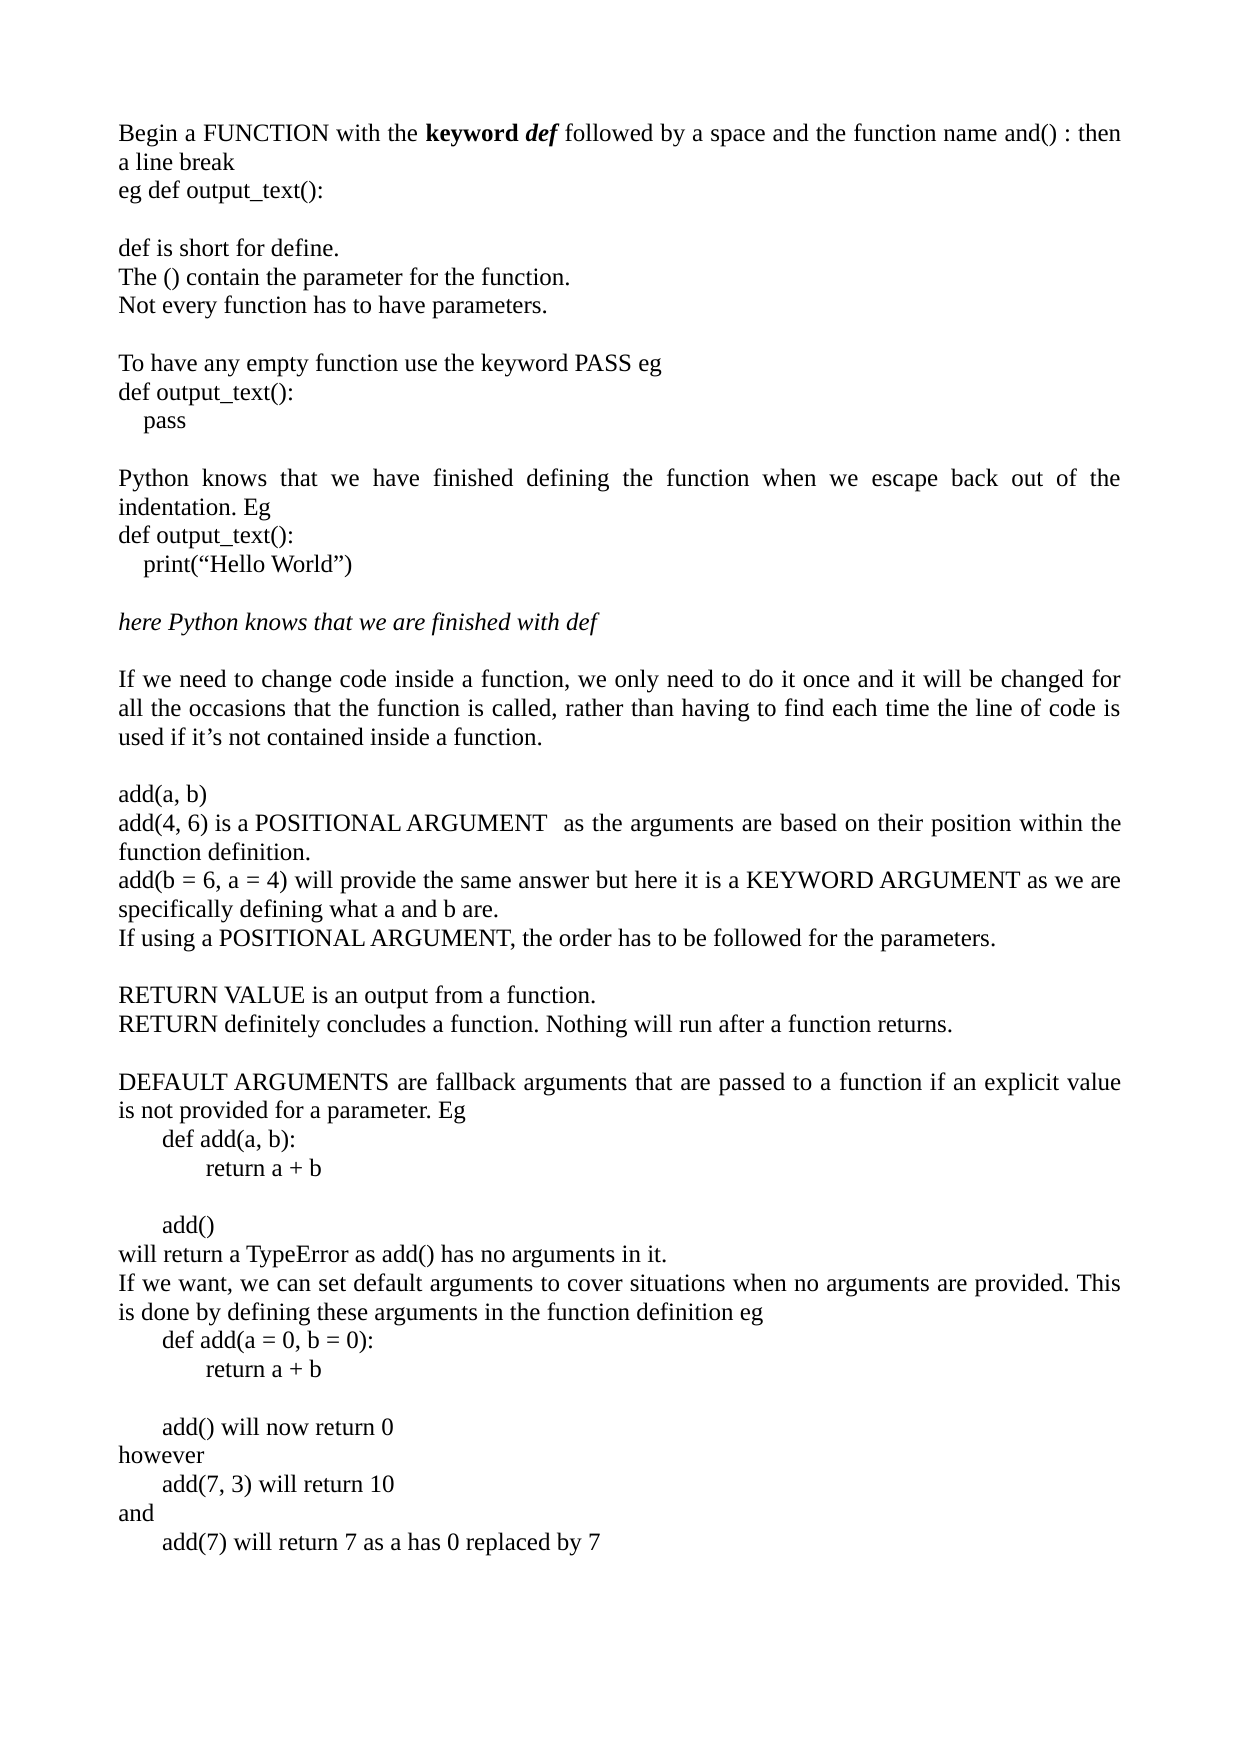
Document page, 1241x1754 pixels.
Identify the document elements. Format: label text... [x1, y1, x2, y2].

text def add(a, b): [118, 1124, 1122, 1153]
text add() will now return 0 [118, 1412, 1122, 1441]
text add(4, 6) is a POSITIONAL ARGUMENT as the arguments are based on their position within the function definition. [118, 808, 1122, 866]
text pass [118, 406, 1122, 434]
text Begin a FUNCTION with the keyword def followed by a space and the function name and() : then a line break [118, 118, 1122, 176]
text Python knows that we have finished defining the function when we escape back out of the indentation. Eg [118, 463, 1122, 521]
text will return a TypeError as add() has no arguments in it. [118, 1239, 1122, 1268]
text add(7, 3) will return 10 [118, 1469, 1122, 1498]
text If we want, we can set default arguments to cover situations when no arguments are provided. This is done by defining these arguments in the function definition eg [118, 1268, 1122, 1326]
text def output_text(): [118, 521, 1122, 549]
text however [118, 1441, 1122, 1469]
text add(a, b) [118, 779, 1122, 808]
text add() [118, 1211, 1122, 1239]
text def output_text(): [118, 377, 1122, 406]
text DEFAULT ARGUMENTS are fallback arguments that are passed to a function if an explicit value is not provided for a parameter. Eg [118, 1067, 1122, 1124]
text print(“Hello World”) [118, 549, 1122, 578]
text eg def output_text(): [118, 176, 1122, 204]
text def is short for define. [118, 233, 1122, 262]
text def add(a = 0, b = 0): [118, 1326, 1122, 1354]
text If we need to change code inside a function, we only need to do it once and it will be changed for all the occasions that the function is called, rather than having to find each time the line of code is used if it’s not contained inside a function. [118, 664, 1122, 751]
text RETURN VALUE is an output from a function. [118, 981, 1122, 1009]
text here Python knows that we are finished with def [118, 607, 1122, 636]
text and [118, 1498, 1122, 1527]
text Not every function has to have parameters. [118, 291, 1122, 319]
text If using a POSITIONAL ARGUMENT, the order has to be followed for the parameters. [118, 923, 1122, 952]
text add(7) will return 7 as a has 0 replaced by 7 [118, 1527, 1122, 1556]
text To have any empty function use the keyword PASS eg [118, 348, 1122, 377]
text return a + b [118, 1354, 1122, 1383]
text RETURN definitely concludes a function. Nothing will run after a function returns. [118, 1009, 1122, 1038]
text The () contain the parameter for the function. [118, 262, 1122, 291]
text return a + b [118, 1153, 1122, 1182]
text add(b = 6, a = 4) will provide the same answer but here it is a KEYWORD ARGUMENT as we are specifically defining what a and b are. [118, 866, 1122, 923]
